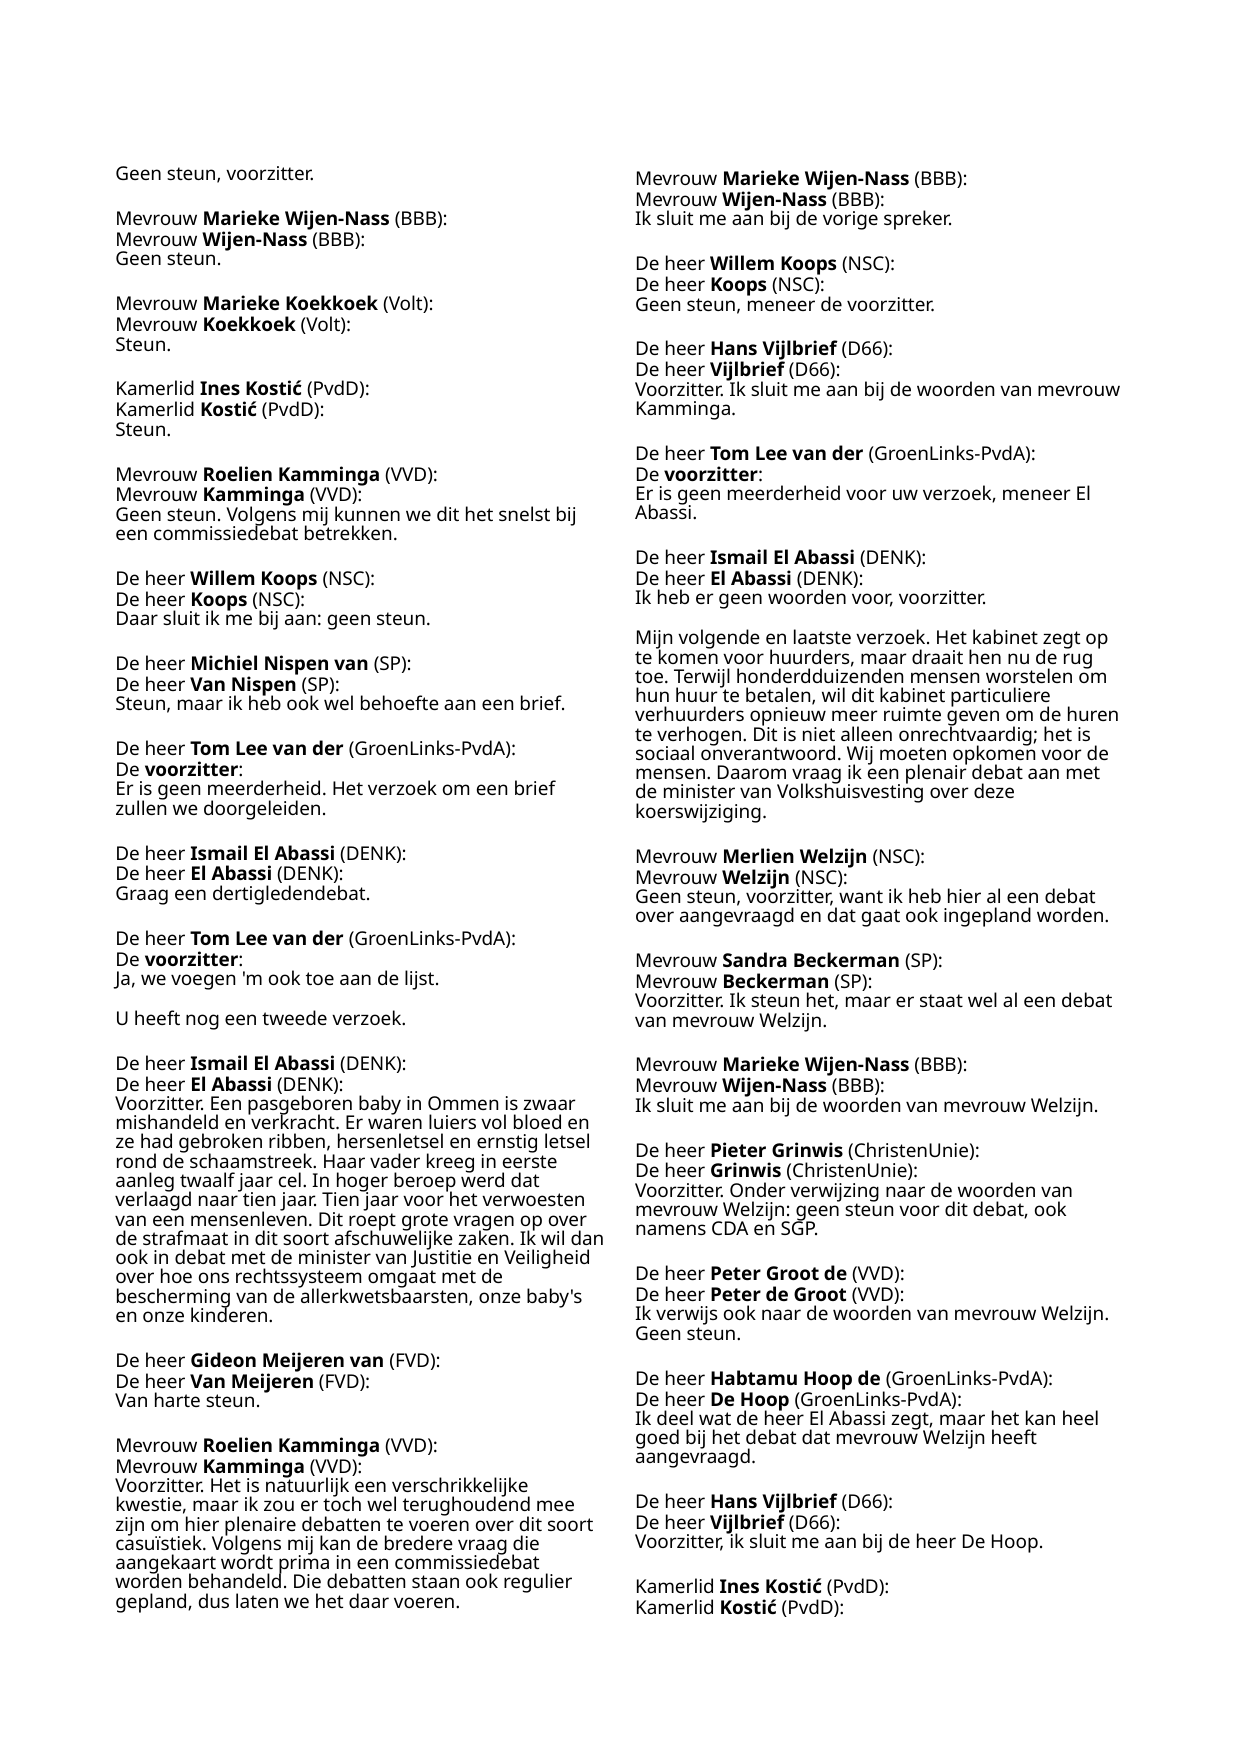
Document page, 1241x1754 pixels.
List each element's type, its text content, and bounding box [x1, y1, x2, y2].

text Voorzitter. Een pasgeboren baby in Ommen is zwaar mishandeld en verkracht. Er waren luiers vol bloed en ze had gebroken ribben, hersenletsel en ernstig letsel rond de schaamstreek. Haar vader kreeg in eerste aanleg twaalf jaar cel. In hoger beroep werd dat verlaagd naar tien jaar. Tien jaar voor het verwoesten van een mensenleven. Dit roept grote vragen op over de strafmaat in dit soort afschuwelijke zaken. Ik wil dan ook in debat met de minister van Justitie en Veiligheid over hoe ons rechtssysteem omgaat met de bescherming van de allerkwetsbaarsten, onze baby's en onze kinderen. [115, 1095, 605, 1326]
text Geen steun, meneer de voorzitter. [635, 296, 1125, 315]
text De heer Willem Koops (NSC): [635, 251, 1125, 276]
text De heer Tom Lee van der (GroenLinks-PvdA): [635, 440, 1125, 466]
text De heer Peter Groot de (VVD): [635, 1260, 1125, 1286]
text Voorzitter. Het is natuurlijk een verschrikkelijke kwestie, maar ik zou er toch wel terughoudend mee zijn om hier plenaire debatten te voeren over dit soort casuïstiek. Volgens mij kan de bredere vraag die aangekaart wordt prima in een commissiedebat worden behandeld. Die debatten staan ook regulier gepland, dus laten we het daar voeren. [115, 1477, 605, 1612]
text De heer Grinwis (ChristenUnie): [635, 1162, 1125, 1182]
text Ik sluit me aan bij de woorden van mevrouw Welzijn. [635, 1097, 1125, 1116]
text Mevrouw Marieke Wijen-Nass (BBB): [635, 165, 1125, 191]
text Geen steun. Volgens mij kunnen we dit het snelst bij een commissiedebat betrekken. [115, 506, 605, 544]
text Steun. [115, 336, 605, 355]
text Kamerlid Kostić (PvdD): [115, 401, 605, 421]
text Voorzitter, ik sluit me aan bij de heer De Hoop. [635, 1533, 1125, 1553]
text De heer Habtamu Hoop de (GroenLinks-PvdA): [635, 1365, 1125, 1391]
text Mevrouw Beckerman (SP): [635, 973, 1125, 992]
text Mevrouw Marieke Koekkoek (Volt): [115, 291, 605, 316]
text Mevrouw Roelien Kamminga (VVD): [115, 1432, 605, 1458]
text Voorzitter. Onder verwijzing naar de woorden van mevrouw Welzijn: geen steun voor dit debat, ook namens CDA en SGP. [635, 1182, 1125, 1239]
text De heer Hans Vijlbrief (D66): [635, 336, 1125, 361]
text De heer Van Nispen (SP): [115, 676, 605, 695]
text De heer De Hoop (GroenLinks-PvdA): [635, 1391, 1125, 1410]
text Kamerlid Ines Kostić (PvdD): [635, 1573, 1125, 1599]
text Mevrouw Wijen-Nass (BBB): [635, 1077, 1125, 1097]
text Mevrouw Welzijn (NSC): [635, 869, 1125, 888]
text Ik verwijs ook naar de woorden van mevrouw Welzijn. Geen steun. [635, 1305, 1125, 1344]
text Mevrouw Roelien Kamminga (VVD): [115, 461, 605, 486]
text De heer Koops (NSC): [115, 591, 605, 610]
text Mijn volgende en laatste verzoek. Het kabinet zegt op te komen voor huurders, maar draait hen nu de rug toe. Terwijl honderdduizenden mensen worstelen om hun huur te betalen, wil dit kabinet particuliere verhuurders opnieuw meer ruimte geven om de huren te verhogen. Dit is niet alleen onrechtvaardig; het is sociaal onverantwoord. Wij moeten opkomen voor de mensen. Daarom vraag ik een plenair debat aan met de minister van Volkshuisvesting over deze koerswijziging. [635, 629, 1125, 822]
text De voorzitter: [115, 951, 605, 970]
text De heer Michiel Nispen van (SP): [115, 650, 605, 676]
text Geen steun. [115, 250, 605, 270]
text Geen steun, voorzitter. [115, 165, 605, 184]
text De heer Peter de Groot (VVD): [635, 1286, 1125, 1305]
text De heer Ismail El Abassi (DENK): [115, 840, 605, 865]
text Er is geen meerderheid. Het verzoek om een brief zullen we doorgeleiden. [115, 780, 605, 819]
text De voorzitter: [635, 466, 1125, 485]
text Er is geen meerderheid voor uw verzoek, meneer El Abassi. [635, 485, 1125, 523]
text Kamerlid Ines Kostić (PvdD): [115, 376, 605, 401]
text Voorzitter. Ik sluit me aan bij de woorden van mevrouw Kamminga. [635, 381, 1125, 419]
text Mevrouw Marieke Wijen-Nass (BBB): [115, 205, 605, 231]
text Mevrouw Kamminga (VVD): [115, 486, 605, 506]
text De heer El Abassi (DENK): [115, 1076, 605, 1095]
text De heer Ismail El Abassi (DENK): [115, 1050, 605, 1076]
text Mevrouw Koekkoek (Volt): [115, 316, 605, 336]
text Mevrouw Merlien Welzijn (NSC): [635, 843, 1125, 869]
text Steun. [115, 421, 605, 440]
text Mevrouw Marieke Wijen-Nass (BBB): [635, 1052, 1125, 1077]
text Ik sluit me aan bij de vorige spreker. [635, 210, 1125, 230]
text Ik deel wat de heer El Abassi zegt, maar het kan heel goed bij het debat dat mevrouw Welzijn heeft aangevraagd. [635, 1410, 1125, 1468]
text De heer Ismail El Abassi (DENK): [635, 544, 1125, 570]
text De heer Tom Lee van der (GroenLinks-PvdA): [115, 925, 605, 951]
text De heer Gideon Meijeren van (FVD): [115, 1347, 605, 1373]
text Mevrouw Wijen-Nass (BBB): [635, 191, 1125, 210]
text Mevrouw Kamminga (VVD): [115, 1458, 605, 1477]
text De heer Koops (NSC): [635, 276, 1125, 296]
text Kamerlid Kostić (PvdD): [635, 1599, 1125, 1618]
text U heeft nog een tweede verzoek. [115, 1010, 605, 1029]
text De heer Van Meijeren (FVD): [115, 1373, 605, 1392]
text Ik heb er geen woorden voor, voorzitter. [635, 589, 1125, 609]
text Geen steun, voorzitter, want ik heb hier al een debat over aangevraagd en dat gaat ook ingepland worden. [635, 888, 1125, 926]
text De heer Vijlbrief (D66): [635, 1514, 1125, 1533]
text Ja, we voegen 'm ook toe aan de lijst. [115, 970, 605, 989]
text Daar sluit ik me bij aan: geen steun. [115, 610, 605, 629]
text De heer El Abassi (DENK): [115, 865, 605, 885]
text Mevrouw Wijen-Nass (BBB): [115, 231, 605, 250]
text Voorzitter. Ik steun het, maar er staat wel al een debat van mevrouw Welzijn. [635, 992, 1125, 1031]
text Steun, maar ik heb ook wel behoefte aan een brief. [115, 695, 605, 714]
text De heer Tom Lee van der (GroenLinks-PvdA): [115, 735, 605, 761]
text De heer El Abassi (DENK): [635, 570, 1125, 589]
text De heer Willem Koops (NSC): [115, 565, 605, 591]
text De heer Vijlbrief (D66): [635, 361, 1125, 381]
text Van harte steun. [115, 1392, 605, 1411]
text De heer Pieter Grinwis (ChristenUnie): [635, 1137, 1125, 1162]
text Graag een dertigledendebat. [115, 885, 605, 904]
text De voorzitter: [115, 761, 605, 780]
text Mevrouw Sandra Beckerman (SP): [635, 947, 1125, 973]
text De heer Hans Vijlbrief (D66): [635, 1488, 1125, 1514]
